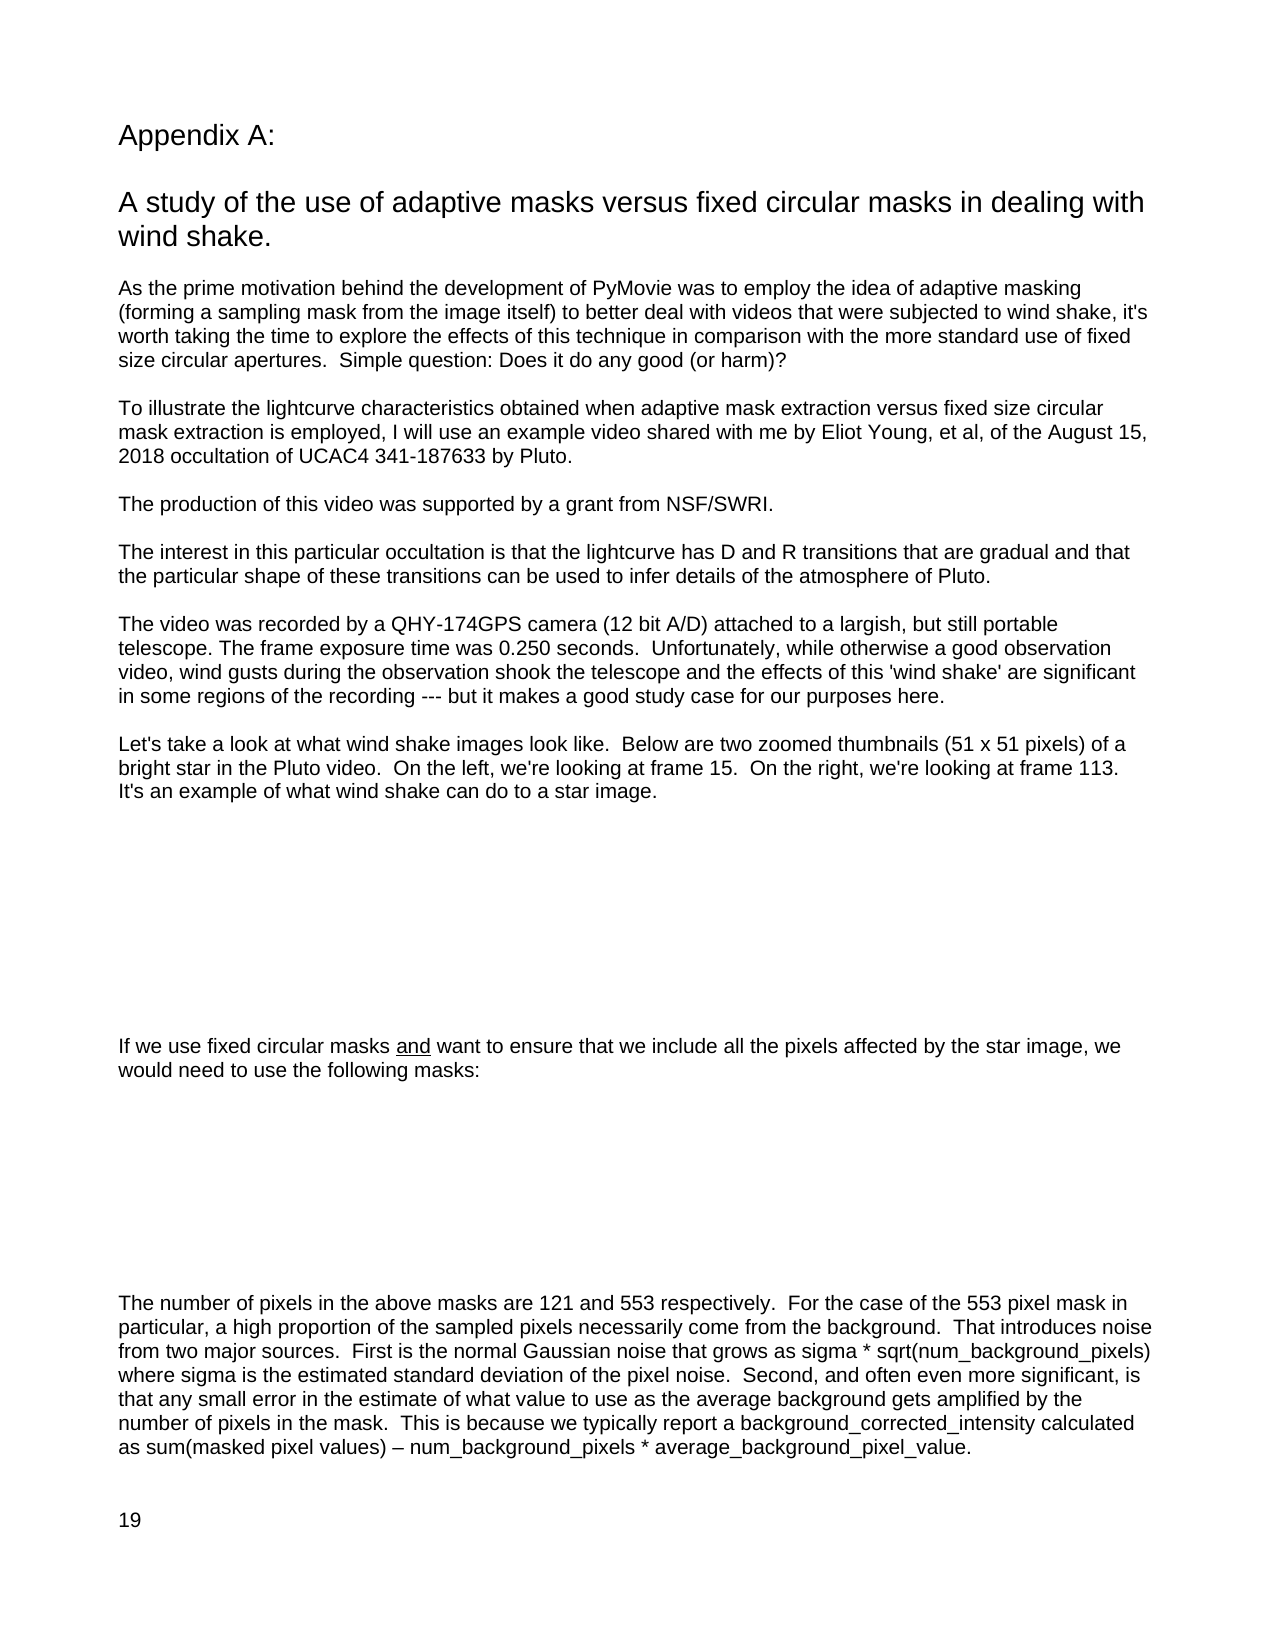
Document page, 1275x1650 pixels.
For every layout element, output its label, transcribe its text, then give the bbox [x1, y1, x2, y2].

text If we use fixed circular masks and want to ensure that we include all the pixels affected by the star image, we would need to use the following masks: [118, 1034, 1157, 1082]
text To illustrate the lightcurve characteristics obtained when adaptive mask extraction versus fixed size circular mask extraction is employed, I will use an example video shared with me by Eliot Young, et al, of the August 15, 2018 occultation of UCAC4 341-187633 by Pluto. [118, 396, 1157, 468]
text Appendix A: [118, 118, 1157, 152]
text As the prime motivation behind the development of PyMovie was to employ the idea of adaptive masking (forming a sampling mask from the image itself) to better deal with videos that were subjected to wind shake, it's worth taking the time to explore the effects of this technique in comparison with the more standard use of fixed size circular apertures. Simple question: Does it do any good (or harm)? [118, 276, 1157, 372]
text The number of pixels in the above masks are 121 and 553 respectively. For the case of the 553 pixel mask in particular, a high proportion of the sampled pixels necessarily come from the background. That introduces noise from two major sources. First is the normal Gaussian noise that grows as sigma * sqrt(num_background_pixels) where sigma is the estimated standard deviation of the pixel noise. Second, and often even more significant, is that any small error in the estimate of what value to use as the average background gets amplified by the number of pixels in the mask. This is because we typically report a background_corrected_intensity calculated as sum(masked pixel values) – num_background_pixels * average_background_pixel_value. [118, 1291, 1157, 1458]
text Let's take a look at what wind shake images look like. Below are two zoomed thumbnails (51 x 51 pixels) of a bright star in the Pluto video. On the left, we're looking at frame 15. On the right, we're looking at frame 113. It's an example of what wind shake can do to a star image. [118, 731, 1157, 803]
text The production of this video was supported by a grant from NSF/SWRI. [118, 492, 1157, 516]
text The interest in this particular occultation is that the lightcurve has D and R transitions that are gradual and that the particular shape of these transitions can be used to infer details of the atmosphere of Pluto. [118, 540, 1157, 588]
text A study of the use of adaptive masks versus fixed circular masks in dealing with wind shake. [118, 185, 1157, 252]
text The video was recorded by a QHY-174GPS camera (12 bit A/D) attached to a largish, but still portable telescope. The frame exposure time was 0.250 seconds. Unfortunately, while otherwise a good observation video, wind gusts during the observation shook the telescope and the effects of this 'wind shake' are significant in some regions of the recording --- but it makes a good study case for our purposes here. [118, 612, 1157, 707]
